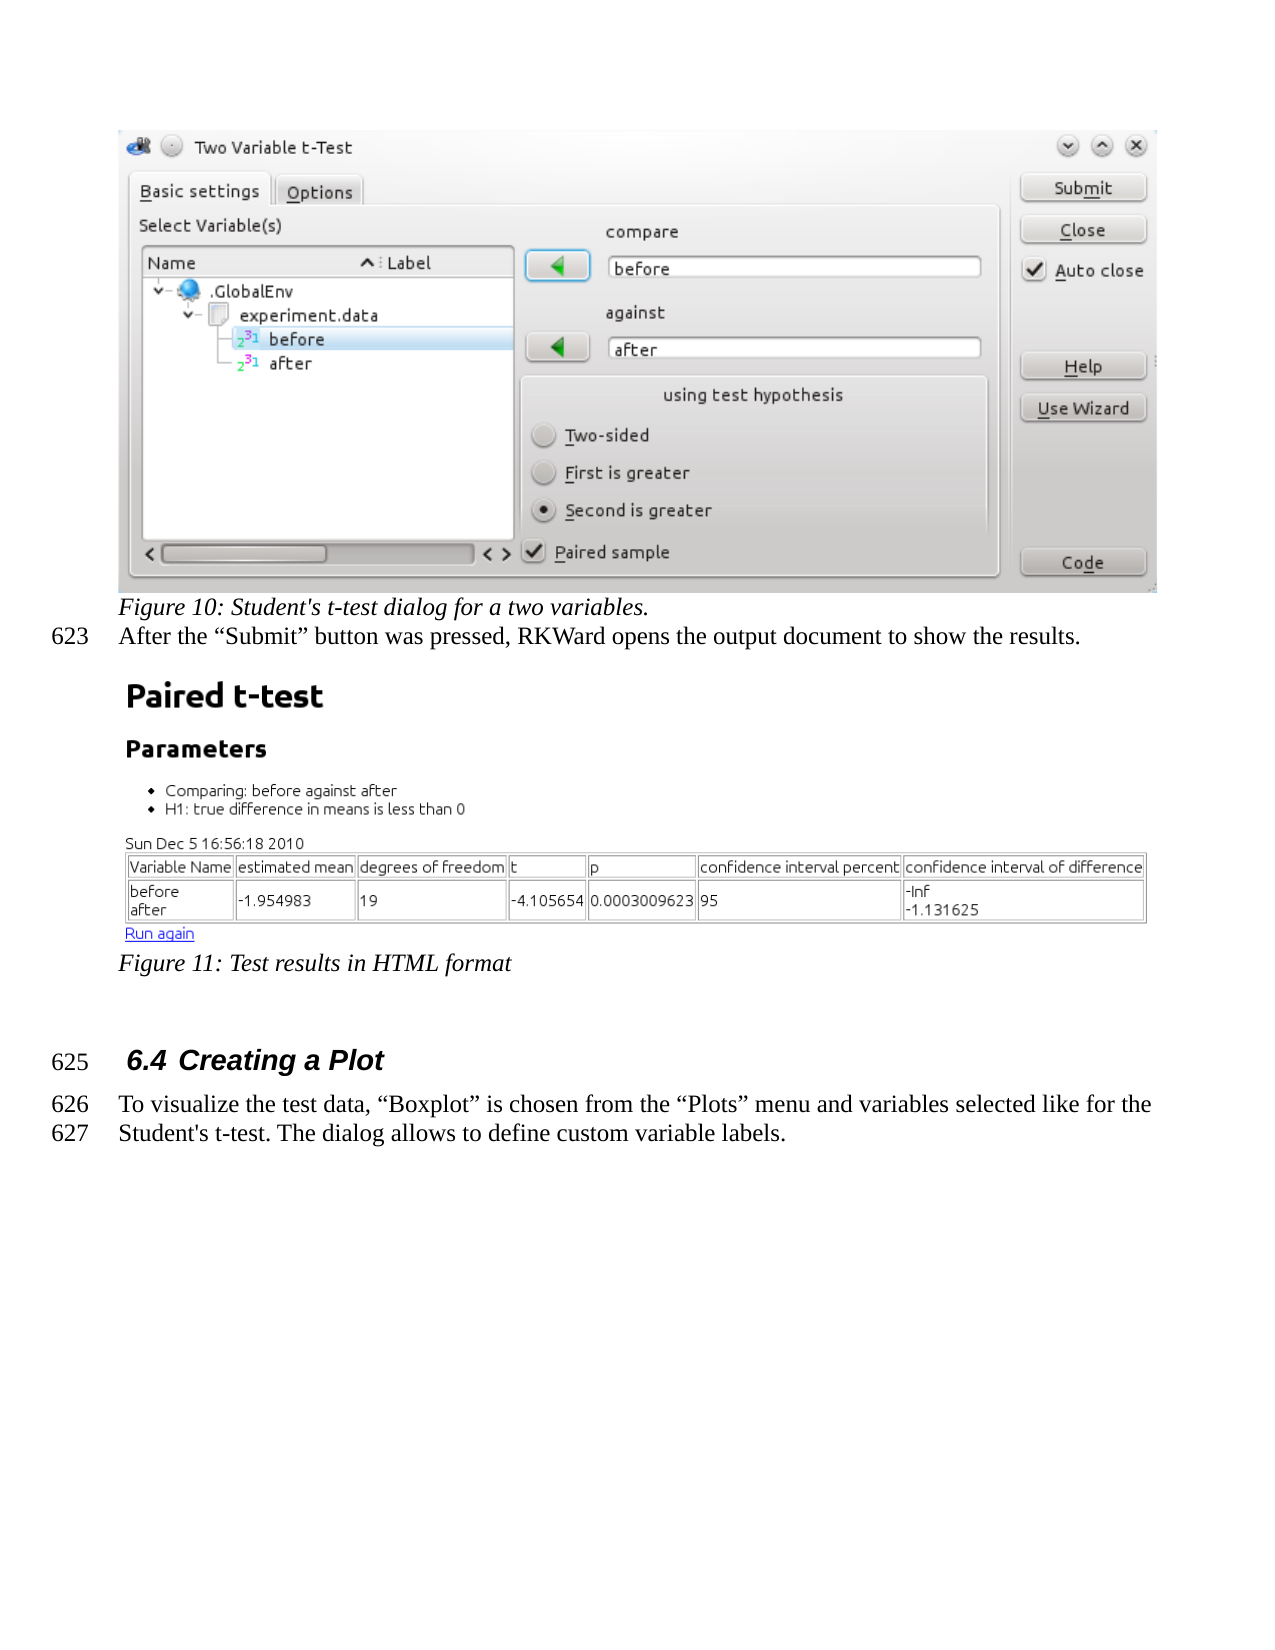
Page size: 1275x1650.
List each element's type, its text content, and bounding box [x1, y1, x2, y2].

picture [118, 675, 1158, 949]
text To visualize the test data, “Boxplot” is chosen from the “Plots” menu and variables selected like for the Student's t-test. The dialog allows to define custom variable labels. [118, 1089, 1157, 1147]
subtitle Creating a Plot [118, 1043, 1157, 1077]
text Figure 11: Test results in HTML format [118, 949, 1157, 977]
text [118, 118, 1157, 130]
text After the “Submit” button was pressed, RKWard opens the output document to show the results. [118, 621, 1157, 650]
picture [118, 130, 1158, 593]
text Figure 10: Student's t-test dialog for a two variables. [118, 593, 1157, 621]
